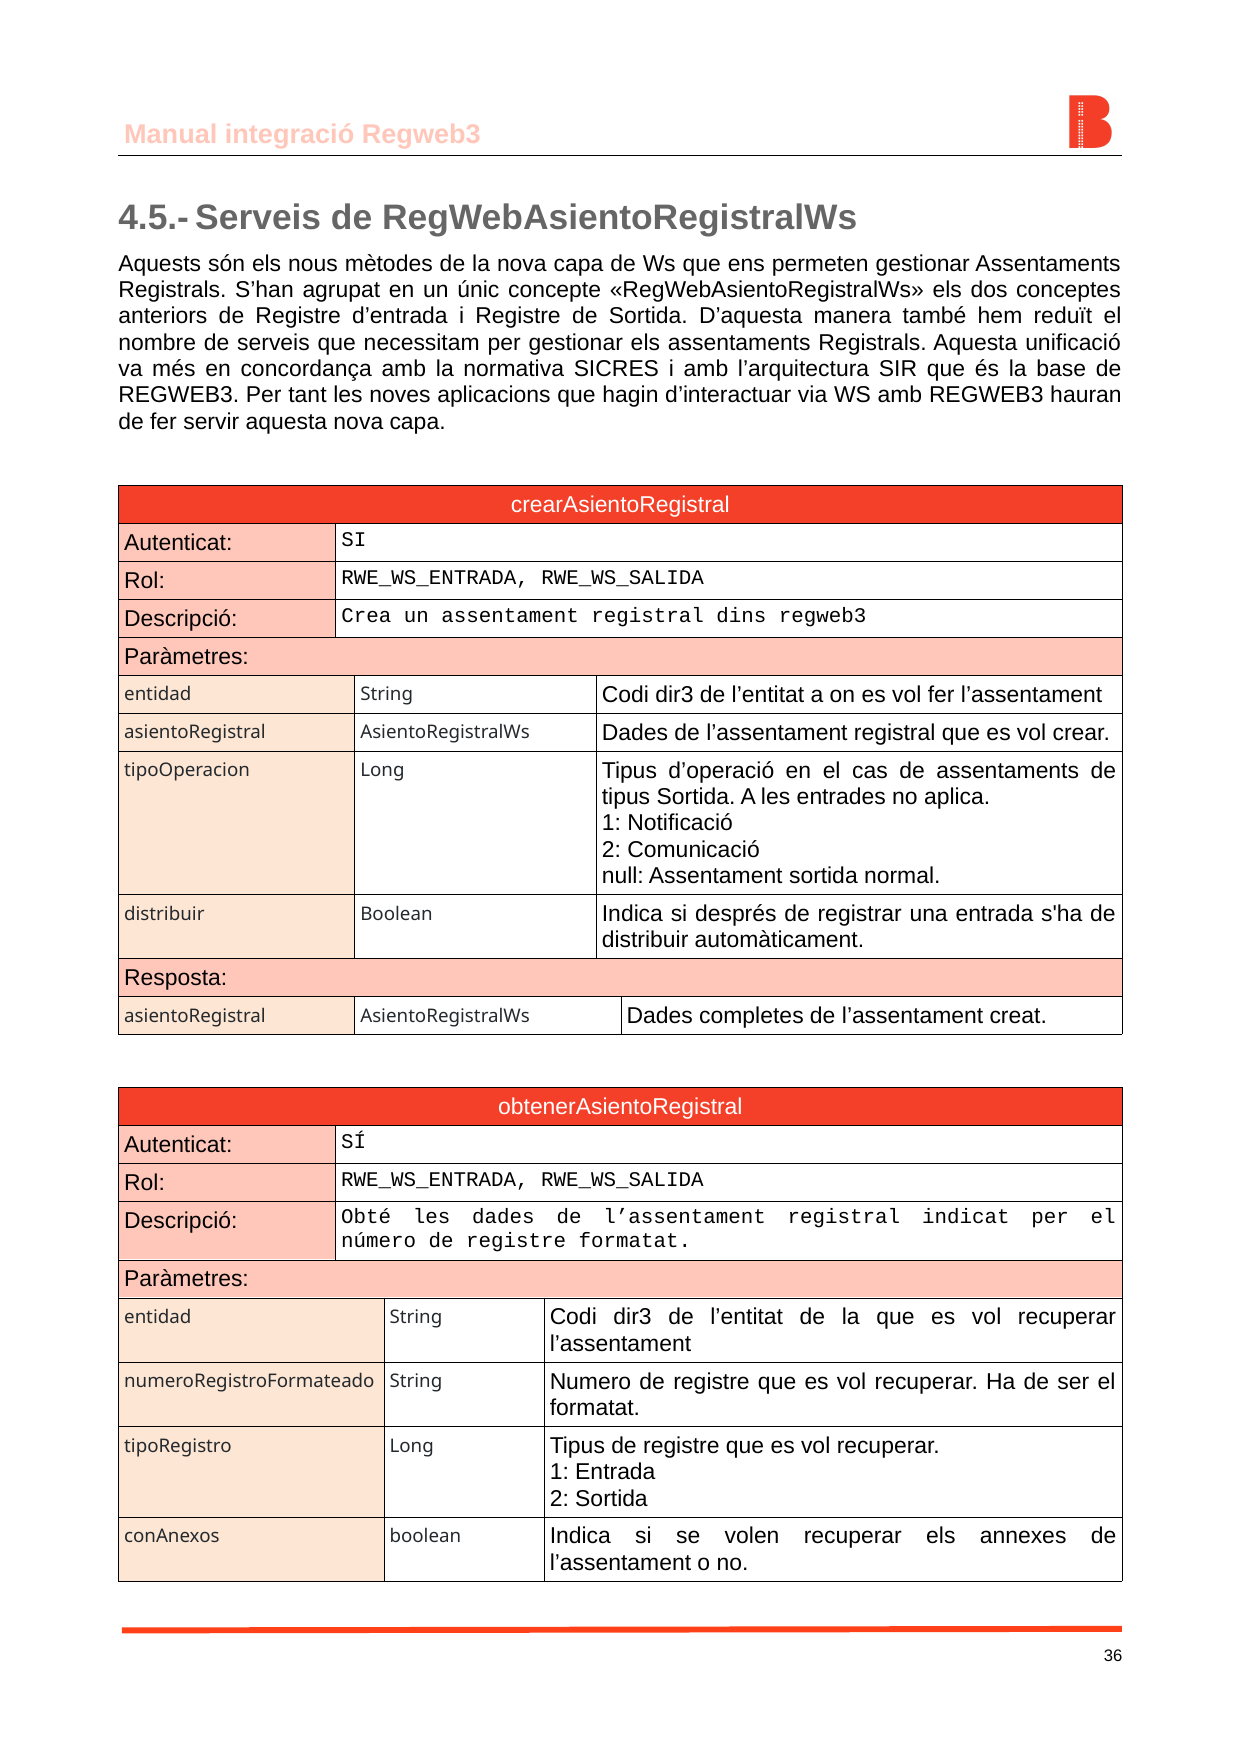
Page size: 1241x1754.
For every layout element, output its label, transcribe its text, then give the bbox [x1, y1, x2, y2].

table_cell Rol: [119, 562, 335, 599]
table_cell Codi dir3 de l’entitat de la que es vol recuperar l’assentament [545, 1299, 1122, 1362]
table_cell Long [355, 752, 596, 894]
table_cell Dades de l’assentament registral que es vol crear. [597, 714, 1122, 751]
table_cell Long [385, 1427, 544, 1517]
table_cell asientoRegistral [119, 714, 354, 751]
table_cell conAnexos [119, 1518, 384, 1581]
table_cell Paràmetres: [119, 1261, 1122, 1297]
table_cell String [355, 676, 596, 713]
table_cell tipoOperacion [119, 752, 354, 894]
table_cell Tipus de registre que es vol recuperar. 1: Entrada 2: Sortida [545, 1427, 1122, 1517]
table_cell RWE_WS_ENTRADA, RWE_WS_SALIDA [336, 1164, 1122, 1201]
table_cell Crea un assentament registral dins regweb3 [336, 600, 1122, 637]
table_cell Boolean [355, 895, 596, 958]
table_cell AsientoRegistralWs [355, 997, 621, 1034]
table_cell Resposta: [119, 959, 1122, 996]
table_cell String [385, 1363, 544, 1426]
picture [1063, 94, 1117, 150]
table_cell AsientoRegistralWs [355, 714, 596, 751]
table_cell entidad [119, 676, 354, 713]
table_header crearAsientoRegistral [119, 486, 1122, 523]
table_cell Descripció: [119, 1202, 335, 1259]
table_cell Obté les dades de l’assentament registral indicat per el número de registre formatat. [336, 1202, 1122, 1259]
table_cell Descripció: [119, 600, 335, 637]
table_cell Dades completes de l’assentament creat. [622, 997, 1122, 1034]
table_cell distribuir [119, 895, 354, 958]
table_cell String [385, 1299, 544, 1362]
table_cell numeroRegistroFormateado [119, 1363, 384, 1426]
table_cell boolean [385, 1518, 544, 1581]
text Aquests són els nous mètodes de la nova capa de Ws que ens permeten gestionar Assentaments Registrals. S’han agrupat en un únic concepte «RegWebAsientoRegistralWs» els dos conceptes anteriors de Registre d’entrada i Registre de Sortida. D’aquesta manera també hem reduït el nombre de serveis que necessitam per gestionar els assentaments Registrals. Aquesta unificació va més en concordança amb la normativa SICRES i amb l’arquitectura SIR que és la base de REGWEB3. Per tant les noves aplicacions que hagin d’interactuar via WS amb REGWEB3 hauran de fer servir aquesta nova capa. [118, 249, 1122, 434]
table_cell Indica si se volen recuperar els annexes de l’assentament o no. [545, 1518, 1122, 1581]
table_cell Autenticat: [119, 524, 335, 561]
table_cell Indica si després de registrar una entrada s'ha de distribuir automàticament. [597, 895, 1122, 958]
table_cell Rol: [119, 1164, 335, 1201]
table_cell Codi dir3 de l’entitat a on es vol fer l’assentament [597, 676, 1122, 713]
table_cell entidad [119, 1299, 384, 1362]
table_cell SÍ [336, 1126, 1122, 1163]
table_cell tipoRegistro [119, 1427, 384, 1517]
table_cell Numero de registre que es vol recuperar. Ha de ser el formatat. [545, 1363, 1122, 1426]
table_header obtenerAsientoRegistral [119, 1088, 1122, 1125]
table_cell Paràmetres: [119, 638, 1122, 675]
table_cell Autenticat: [119, 1126, 335, 1163]
table_cell RWE_WS_ENTRADA, RWE_WS_SALIDA [336, 562, 1122, 599]
table_cell Tipus d’operació en el cas de assentaments de tipus Sortida. A les entrades no aplica. 1: Notificació 2: Comunicació null: Assentament sortida normal. [597, 752, 1122, 894]
table_cell SI [336, 524, 1122, 561]
subtitle Serveis de RegWebAsientoRegistralWs [118, 196, 1122, 237]
table_cell asientoRegistral [119, 997, 354, 1034]
